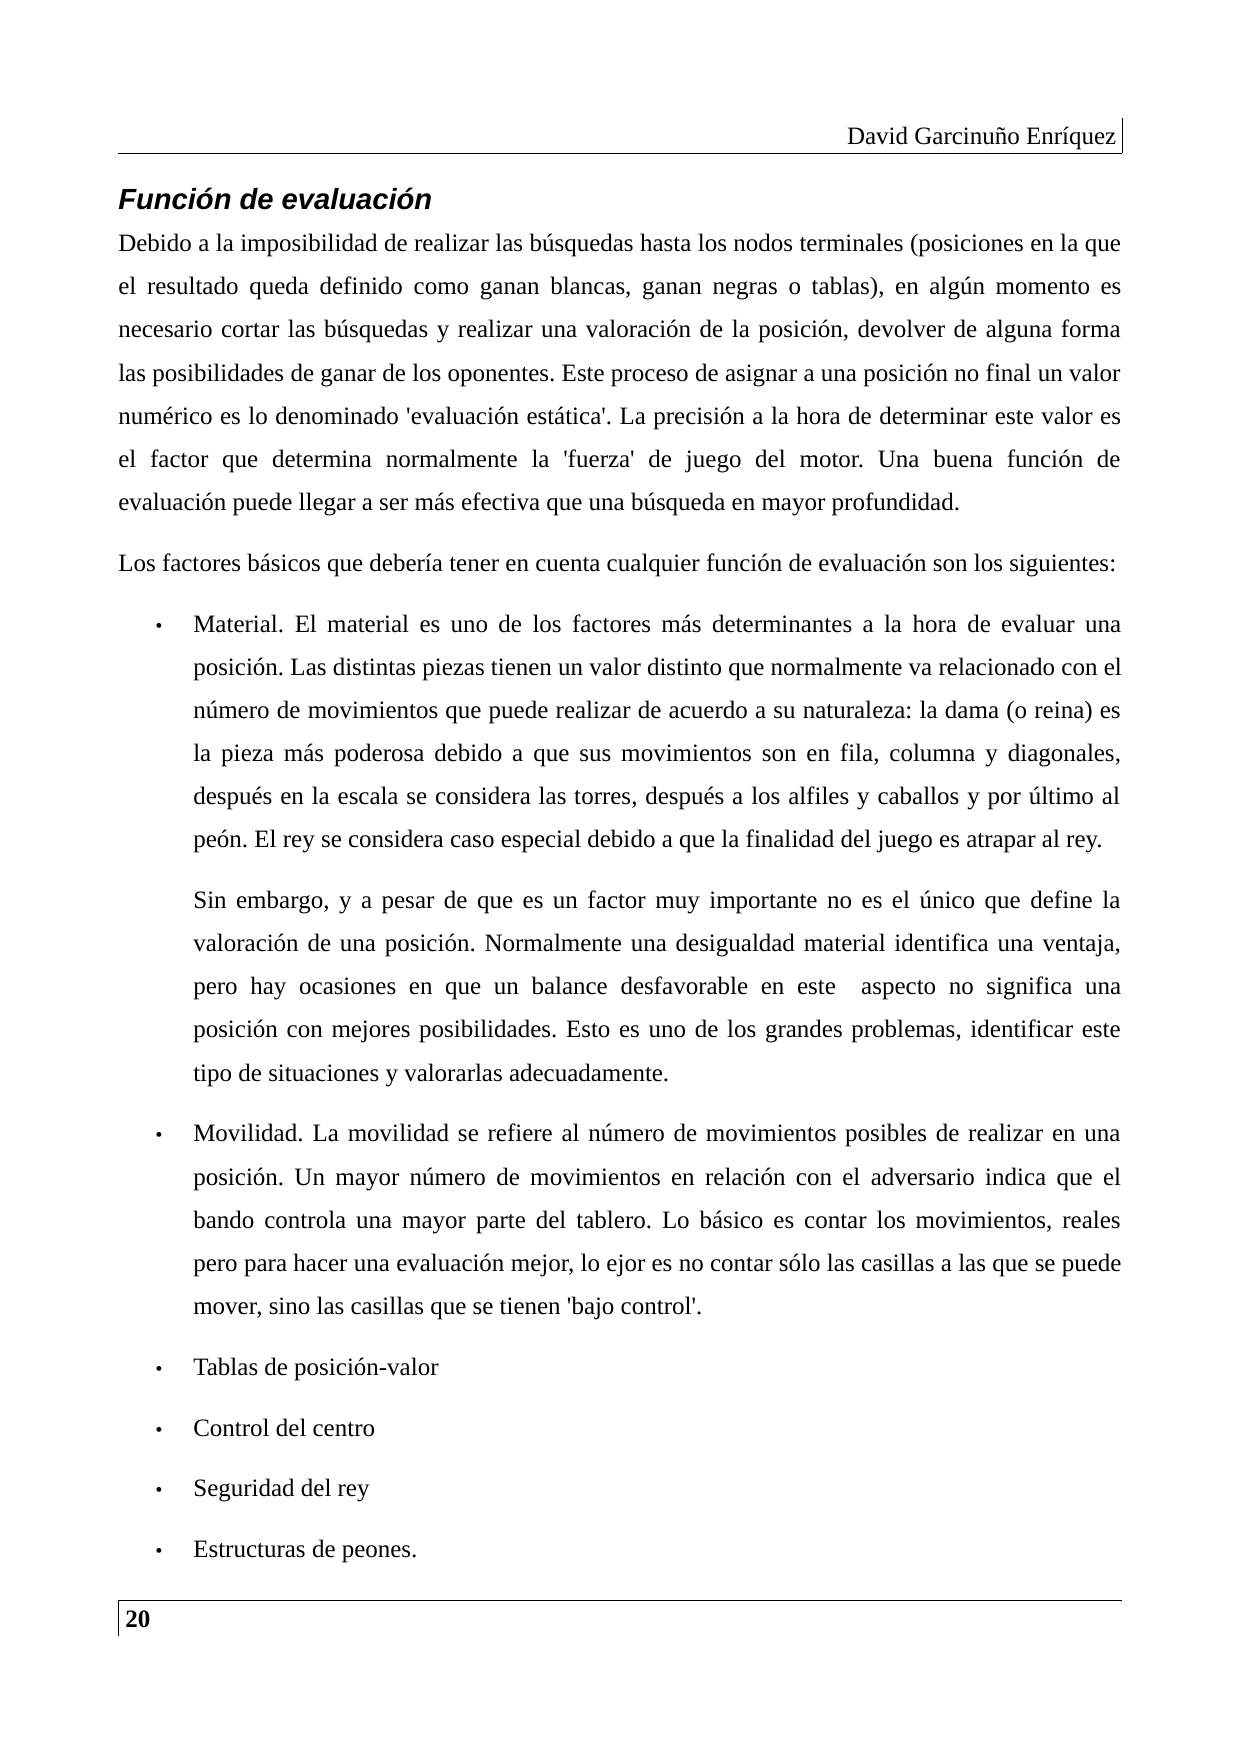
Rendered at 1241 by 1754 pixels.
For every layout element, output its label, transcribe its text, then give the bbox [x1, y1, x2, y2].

list Seguridad del rey [156, 1473, 1122, 1502]
text Los factores básicos que debería tener en cuenta cualquier función de evaluación son los siguientes: [118, 548, 1122, 577]
subtitle Función de evaluación [118, 182, 1122, 216]
list Estructuras de peones. [156, 1534, 1122, 1563]
list Material. El material es uno de los factores más determinantes a la hora de evaluar una posición. Las distintas piezas tienen un valor distinto que normalmente va relacionado con el número de movimientos que puede realizar de acuerdo a su naturaleza: la dama (o reina) es la pieza más poderosa debido a que sus movimientos son en fila, columna y diagonales, después en la escala se considera las torres, después a los alfiles y caballos y por último al peón. El rey se considera caso especial debido a que la finalidad del juego es atrapar al rey. [156, 609, 1122, 853]
list Movilidad. La movilidad se refiere al número de movimientos posibles de realizar en una posición. Un mayor número de movimientos en relación con el adversario indica que el bando controla una mayor parte del tablero. Lo básico es contar los movimientos, reales pero para hacer una evaluación mejor, lo ejor es no contar sólo las casillas a las que se puede mover, sino las casillas que se tienen 'bajo control'. [156, 1118, 1122, 1320]
text Debido a la imposibilidad de realizar las búsquedas hasta los nodos terminales (posiciones en la que el resultado queda definido como ganan blancas, ganan negras o tablas), en algún momento es necesario cortar las búsquedas y realizar una valoración de la posición, devolver de alguna forma las posibilidades de ganar de los oponentes. Este proceso de asignar a una posición no final un valor numérico es lo denominado 'evaluación estática'. La precisión a la hora de determinar este valor es el factor que determina normalmente la 'fuerza' de juego del motor. Una buena función de evaluación puede llegar a ser más efectiva que una búsqueda en mayor profundidad. [118, 228, 1122, 516]
list Control del centro [156, 1413, 1122, 1441]
list Tablas de posición-valor [156, 1352, 1122, 1381]
list Sin embargo, y a pesar de que es un factor muy importante no es el único que define la valoración de una posición. Normalmente una desigualdad material identifica una ventaja, pero hay ocasiones en que un balance desfavorable en este aspecto no significa una posición con mejores posibilidades. Esto es uno de los grandes problemas, identificar este tipo de situaciones y valorarlas adecuadamente. [156, 885, 1122, 1086]
